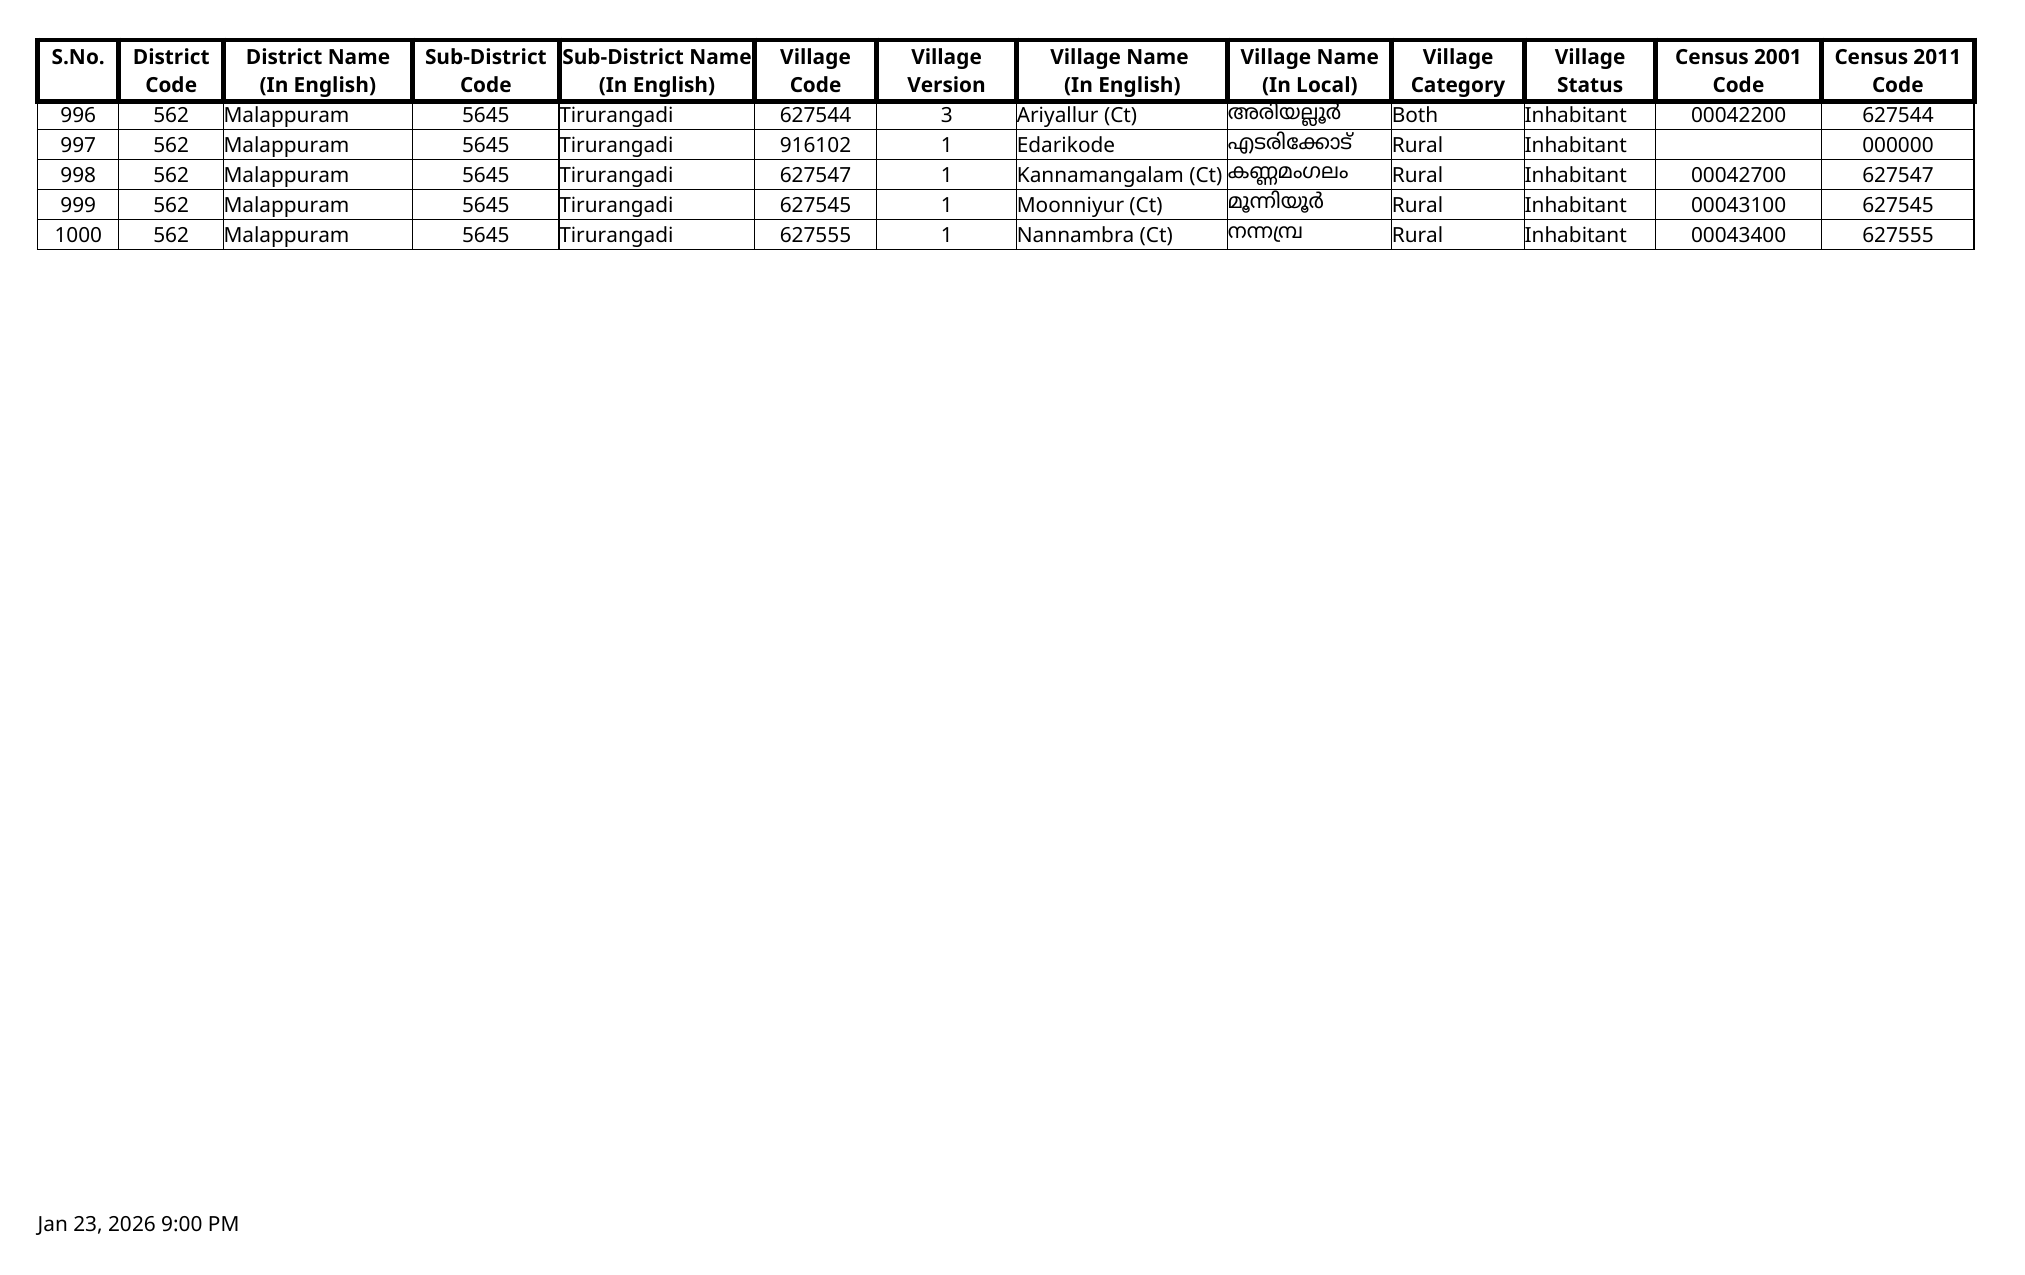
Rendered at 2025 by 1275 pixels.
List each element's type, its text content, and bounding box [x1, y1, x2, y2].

table_cell 998 [38, 160, 118, 189]
table_cell Malappuram [224, 160, 412, 189]
table_cell 1 [877, 160, 1016, 189]
table_cell 627555 [755, 220, 876, 248]
table_cell Moonniyur (Ct) [1017, 190, 1227, 219]
table_cell 562 [119, 220, 223, 248]
table_cell 5645 [413, 130, 558, 159]
table_cell 1 [877, 220, 1016, 248]
table_cell 5645 [413, 190, 558, 219]
table_cell Inhabitant [1525, 130, 1655, 159]
table_cell 627545 [755, 190, 876, 219]
table_cell Tirurangadi [560, 190, 754, 219]
table_header Sub-District Code [415, 42, 557, 99]
table_cell Nannambra (Ct) [1017, 220, 1227, 248]
table_cell നന്നമ്പ്ര [1228, 220, 1391, 248]
table_cell 916102 [755, 130, 876, 159]
table_cell Inhabitant [1525, 160, 1655, 189]
table_header Village Category [1394, 42, 1522, 99]
table_cell 562 [119, 104, 223, 129]
table_cell 00043400 [1656, 220, 1821, 248]
table_cell 00043100 [1656, 190, 1821, 219]
table_header Sub-District Name (In English) [562, 42, 752, 99]
table_cell 00042200 [1656, 104, 1821, 129]
table_cell Malappuram [224, 190, 412, 219]
table_cell 1000 [38, 220, 118, 248]
table_cell 00042700 [1656, 160, 1821, 189]
table_cell Inhabitant [1525, 104, 1655, 129]
table_cell Tirurangadi [560, 160, 754, 189]
table_cell 562 [119, 190, 223, 219]
table_cell എടരിക്കോട് [1228, 130, 1391, 159]
table_cell 627547 [1822, 160, 1973, 189]
table_cell 627545 [1822, 190, 1973, 219]
table_cell Both [1392, 104, 1524, 129]
table_cell Malappuram [224, 220, 412, 248]
table_cell Kannamangalam (Ct) [1017, 160, 1227, 189]
table_cell Rural [1392, 190, 1524, 219]
table_cell Edarikode [1017, 130, 1227, 159]
table_cell 627547 [755, 160, 876, 189]
table_cell 5645 [413, 104, 558, 129]
table_header Village Status [1527, 42, 1653, 99]
table_cell 627544 [1822, 104, 1973, 129]
table_cell Rural [1392, 220, 1524, 248]
table_cell Malappuram [224, 130, 412, 159]
table_cell Inhabitant [1525, 220, 1655, 248]
table_cell Inhabitant [1525, 190, 1655, 219]
table_header Census 2001 Code [1658, 42, 1819, 99]
table_cell 627544 [755, 104, 876, 129]
table_cell 627555 [1822, 220, 1973, 248]
table_cell 999 [38, 190, 118, 219]
table_cell അരിയല്ലൂർ [1228, 104, 1391, 129]
table_header Village Name (In English) [1019, 42, 1225, 99]
table_cell 997 [38, 130, 118, 159]
table_cell 5645 [413, 220, 558, 248]
table_cell 1 [877, 130, 1016, 159]
table_cell Rural [1392, 160, 1524, 189]
table_header Census 2011 Code [1824, 42, 1972, 99]
table_cell 1 [877, 190, 1016, 219]
table_cell 5645 [413, 160, 558, 189]
table_cell Tirurangadi [560, 130, 754, 159]
table_cell കണ്ണമംഗലം [1228, 160, 1391, 189]
table_cell Tirurangadi [560, 104, 754, 129]
table_header District Code [121, 42, 221, 99]
table_cell Tirurangadi [560, 220, 754, 248]
table_cell 562 [119, 130, 223, 159]
table_cell 3 [877, 104, 1016, 129]
table_header Village Version [879, 42, 1014, 99]
table_cell Ariyallur (Ct) [1017, 104, 1227, 129]
table_header S.No. [40, 42, 116, 99]
table_cell 996 [38, 104, 118, 129]
table_header District Name (In English) [226, 42, 410, 99]
table_cell മൂന്നിയൂർ [1228, 190, 1391, 219]
table_cell Malappuram [224, 104, 412, 129]
table_cell [1656, 130, 1821, 159]
table_cell Rural [1392, 130, 1524, 159]
table_header Village Name (In Local) [1230, 42, 1389, 99]
table_header Village Code [757, 42, 874, 99]
table_cell 562 [119, 160, 223, 189]
table_cell 000000 [1822, 130, 1973, 159]
